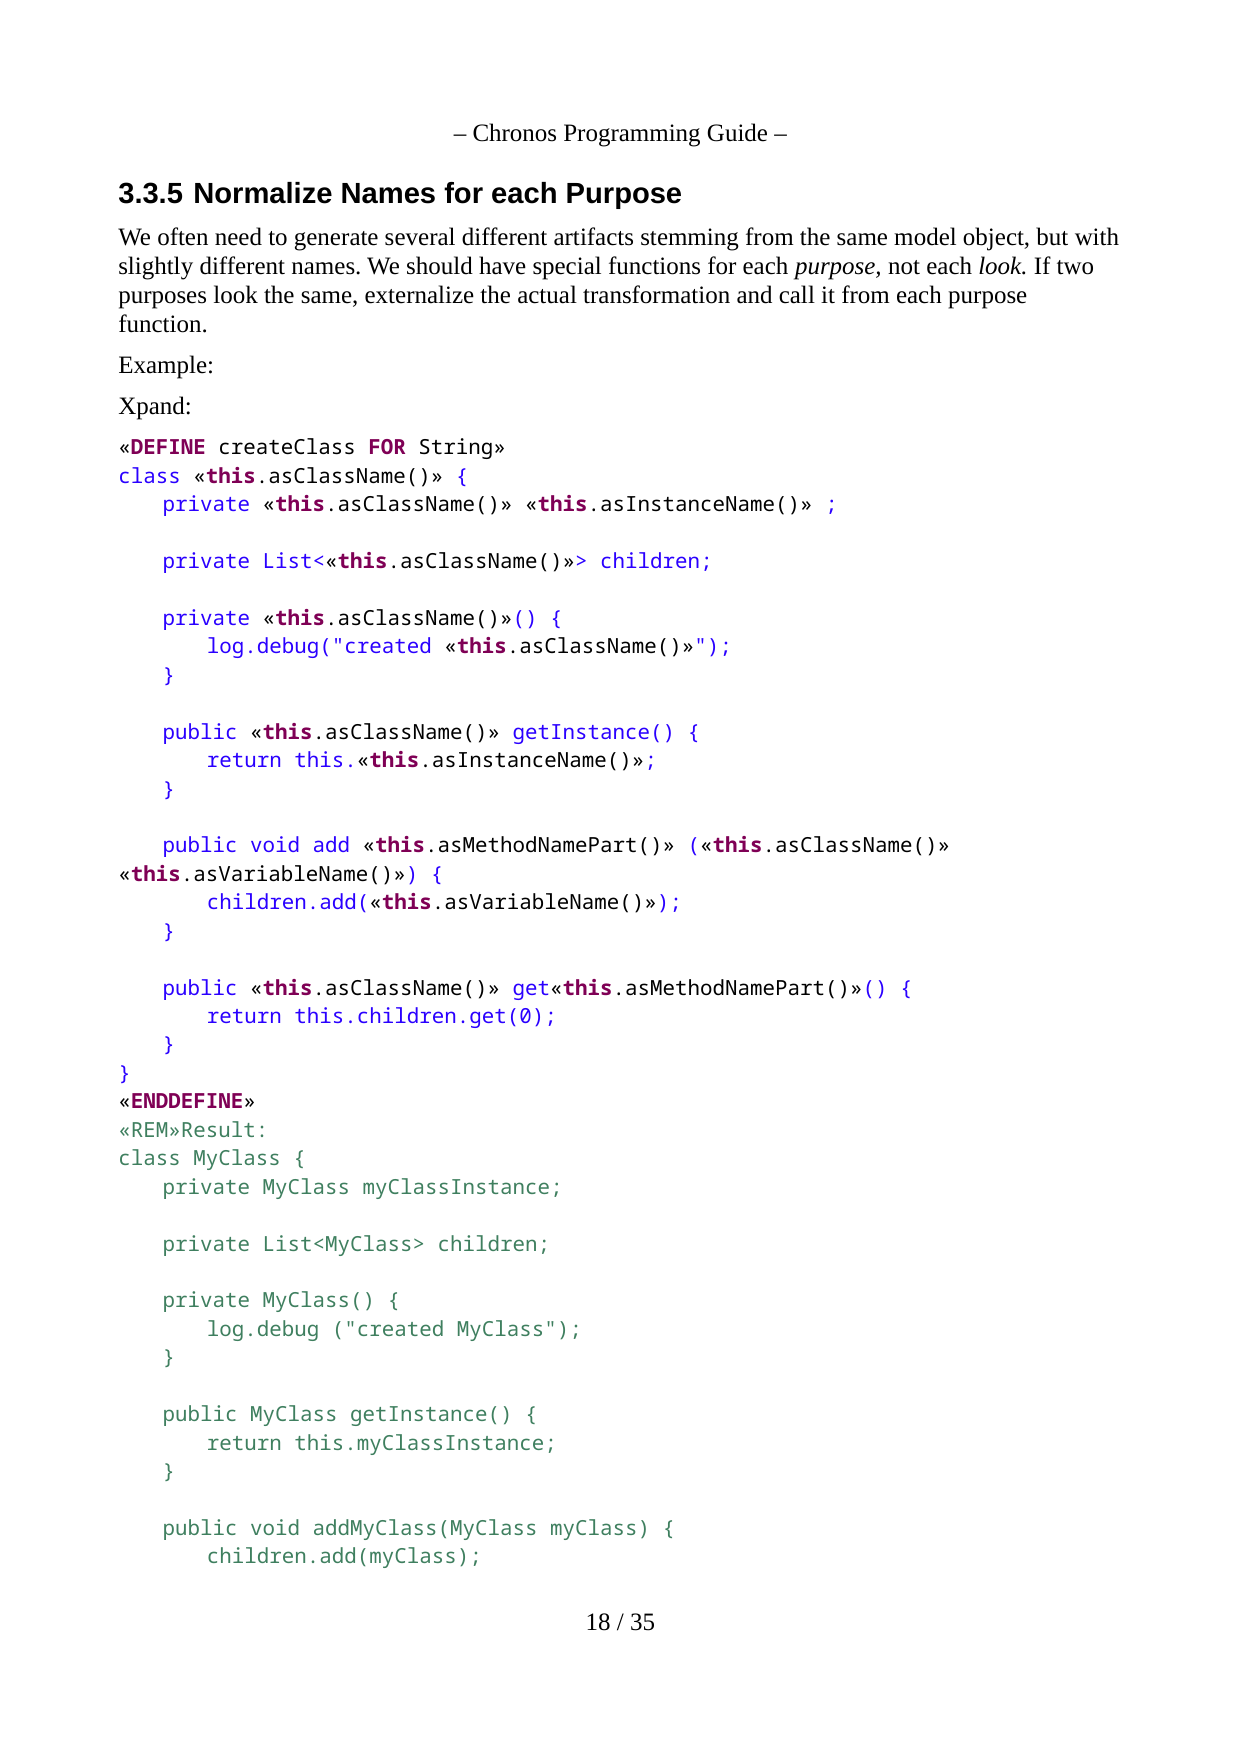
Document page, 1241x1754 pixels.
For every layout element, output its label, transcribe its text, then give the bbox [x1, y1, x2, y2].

text «ENDDEFINE» [118, 1086, 1122, 1115]
text log.debug ("created MyClass"); [118, 1314, 1122, 1342]
text public void add «this.asMethodNamePart()» («this.asClassName()» «this.asVariableName()») { [118, 831, 1122, 887]
text We often need to generate several different artifacts stemming from the same model object, but with slightly different names. We should have special functions for each purpose, not each look. If two purposes look the same, externalize the actual transformation and call it from each purpose function. [118, 222, 1122, 337]
text public MyClass getInstance() { [118, 1399, 1122, 1428]
text } [118, 660, 1122, 688]
text children.add(myClass); [118, 1541, 1122, 1570]
text private «this.asClassName()» «this.asInstanceName()» ; [118, 489, 1122, 518]
text private List<«this.asClassName()»> children; [118, 546, 1122, 574]
text return this.myClassInstance; [118, 1428, 1122, 1456]
text public «this.asClassName()» getInstance() { [118, 717, 1122, 745]
text } [118, 774, 1122, 802]
text Xpand: [118, 391, 1122, 420]
text children.add(«this.asVariableName()»); [118, 887, 1122, 916]
text private List<MyClass> children; [118, 1229, 1122, 1257]
text class «this.asClassName()» { [118, 461, 1122, 489]
text } [118, 1456, 1122, 1484]
text «REM»Result: [118, 1115, 1122, 1143]
text «DEFINE createClass FOR String» [118, 432, 1122, 461]
text } [118, 1058, 1122, 1086]
text public void addMyClass(MyClass myClass) { [118, 1513, 1122, 1541]
text class MyClass { [118, 1143, 1122, 1172]
text } [118, 1029, 1122, 1058]
text return this.«this.asInstanceName()»; [118, 745, 1122, 774]
subtitle Normalize Names for each Purpose [118, 176, 1122, 210]
text return this.children.get(0); [118, 1001, 1122, 1029]
text } [118, 916, 1122, 944]
text private MyClass() { [118, 1286, 1122, 1314]
text private «this.asClassName()»() { [118, 603, 1122, 631]
text private MyClass myClassInstance; [118, 1172, 1122, 1200]
text log.debug("created «this.asClassName()»"); [118, 631, 1122, 660]
text } [118, 1342, 1122, 1371]
text public «this.asClassName()» get«this.asMethodNamePart()»() { [118, 973, 1122, 1001]
text Example: [118, 350, 1122, 379]
